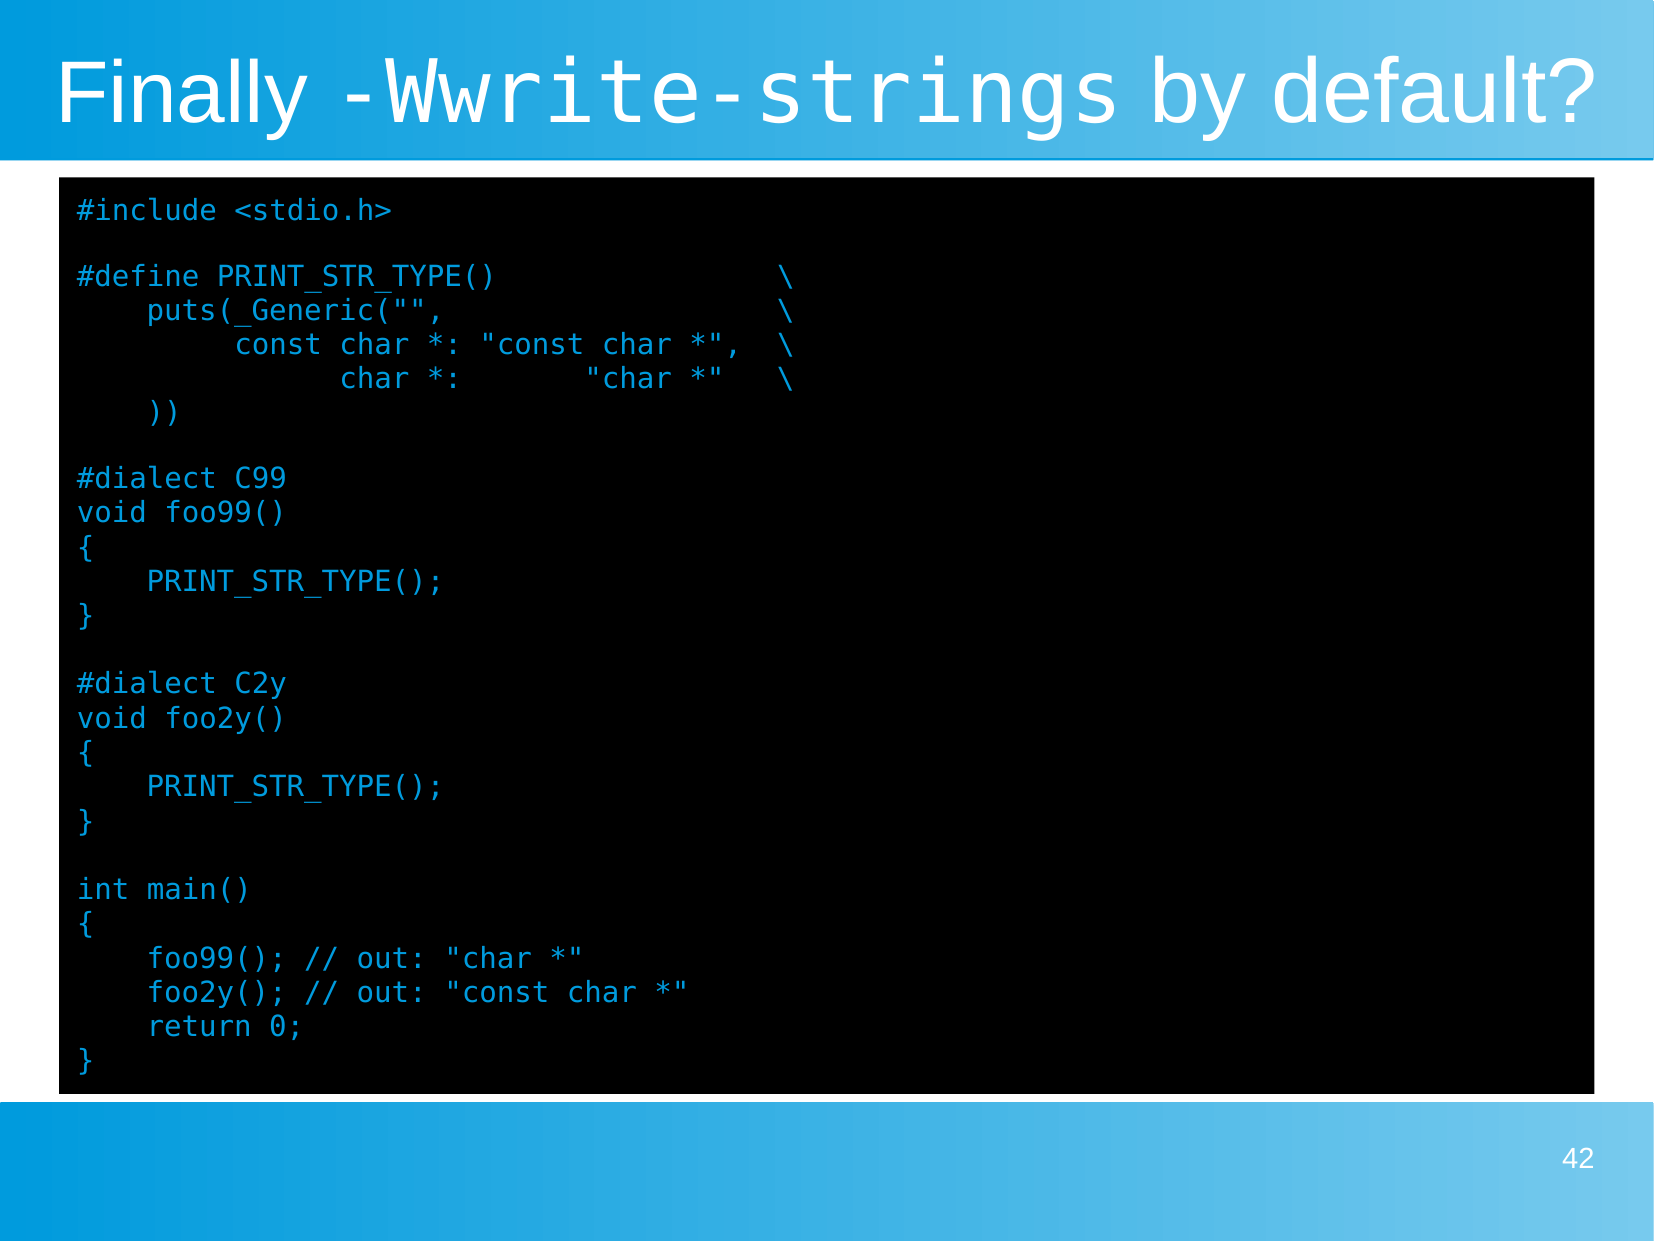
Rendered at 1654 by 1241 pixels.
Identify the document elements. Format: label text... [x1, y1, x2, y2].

list #include <stdio.h> #define PRINT_STR_TYPE() \ puts(_Generic("", \ const char *: "const char *", \ char *: "char *" \ )) #dialect C99 void foo99() { PRINT_STR_TYPE(); } #dialect C2y void foo2y() { PRINT_STR_TYPE(); } int main() { foo99(); // out: "char *" foo2y(); // out: "const char *" return 0; } [59, 177, 1595, 1094]
title Finally -Wwrite-strings by default? [53, 0, 1601, 195]
